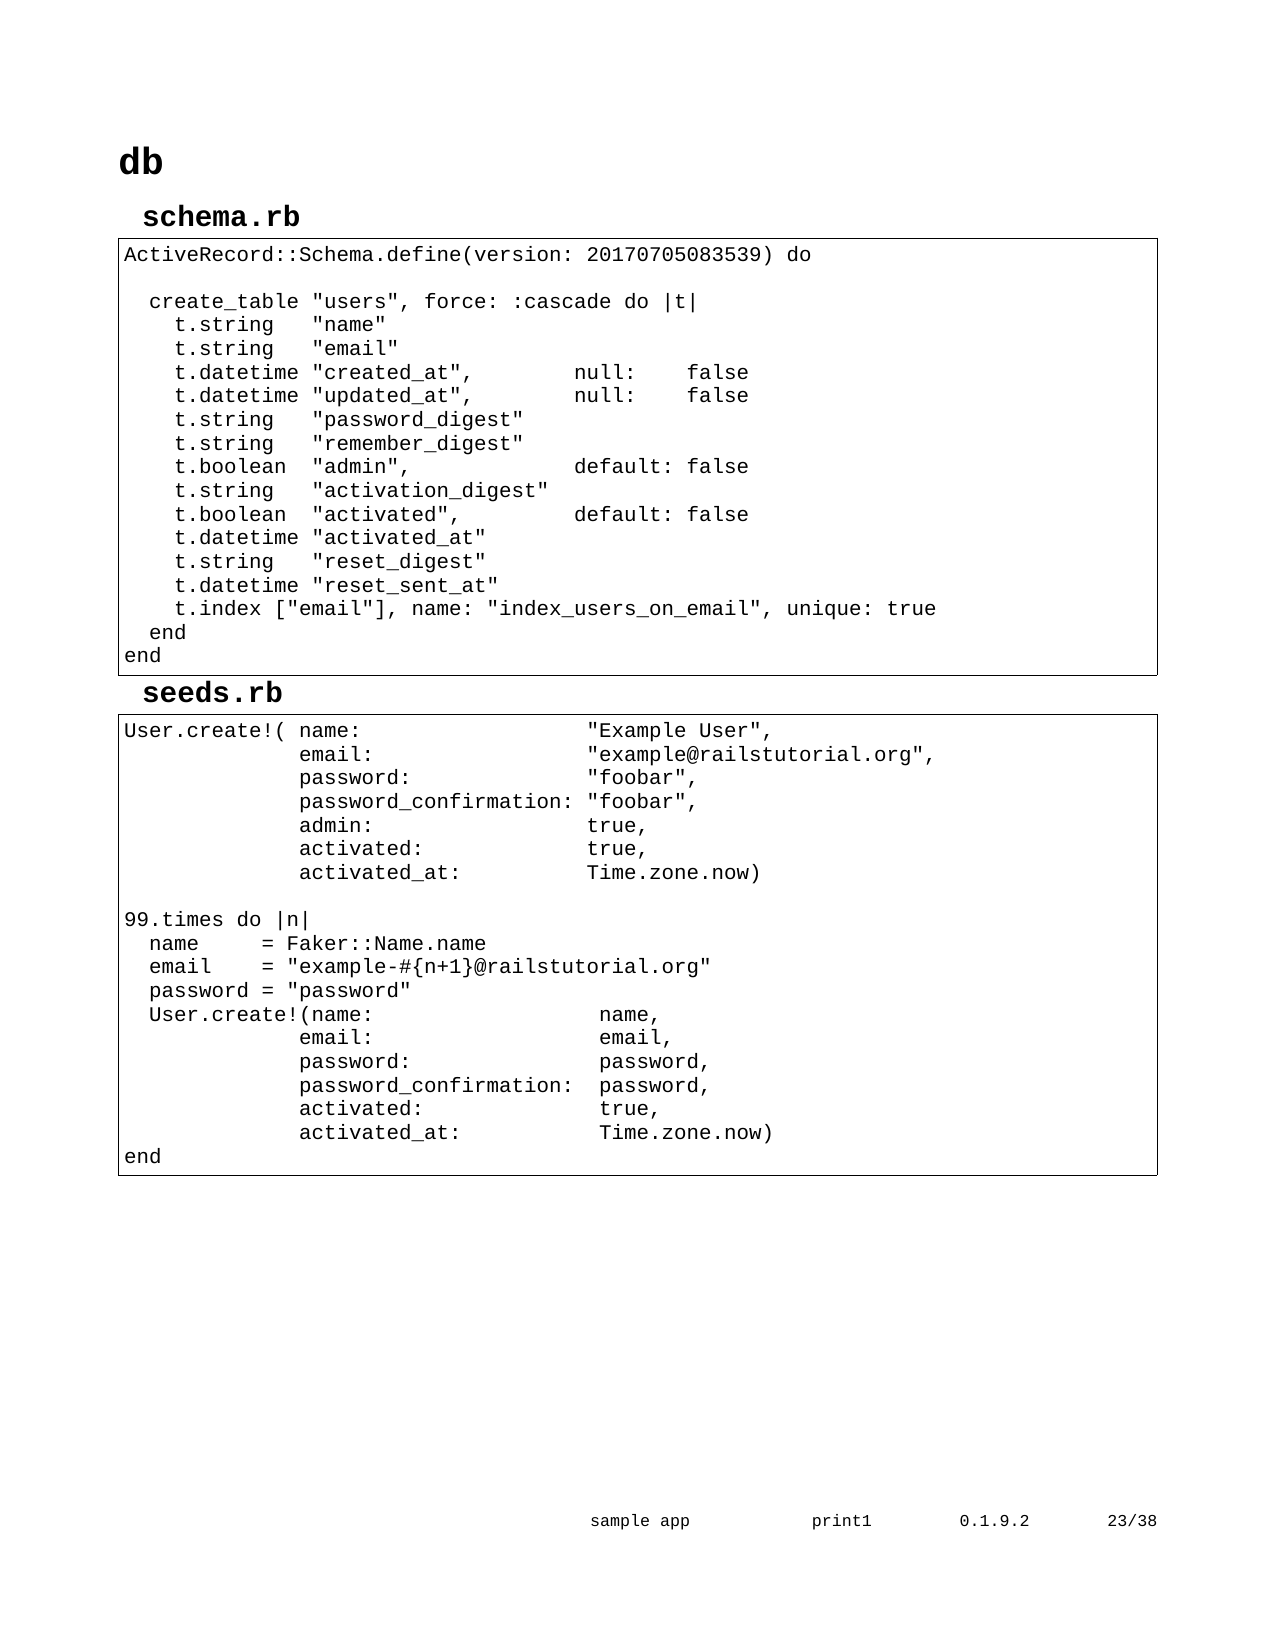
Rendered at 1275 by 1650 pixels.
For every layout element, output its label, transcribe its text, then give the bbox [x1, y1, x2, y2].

subtitle schema.rb [142, 201, 1157, 235]
subtitle seeds.rb [142, 678, 1157, 711]
table_header ActiveRecord::Schema.define(version: 20170705083539) do create_table "users", force: :cascade do |t| t.string "name" t.string "email" t.datetime "created_at", null: false t.datetime "updated_at", null: false t.string "password_digest" t.string "remember_digest" t.boolean "admin", default: false t.string "activation_digest" t.boolean "activated", default: false t.datetime "activated_at" t.string "reset_digest" t.datetime "reset_sent_at" t.index ["email"], name: "index_users_on_email", unique: true end end [119, 239, 1157, 675]
subtitle db [118, 143, 1157, 186]
table_header User.create!( name: "Example User", email: "example@railstutorial.org", password: "foobar", password_confirmation: "foobar", admin: true, activated: true, activated_at: Time.zone.now) 99.times do |n| name = Faker::Name.name email = "example-#{n+1}@railstutorial.org" password = "password" User.create!(name: name, email: email, password: password, password_confirmation: password, activated: true, activated_at: Time.zone.now) end [119, 715, 1157, 1175]
